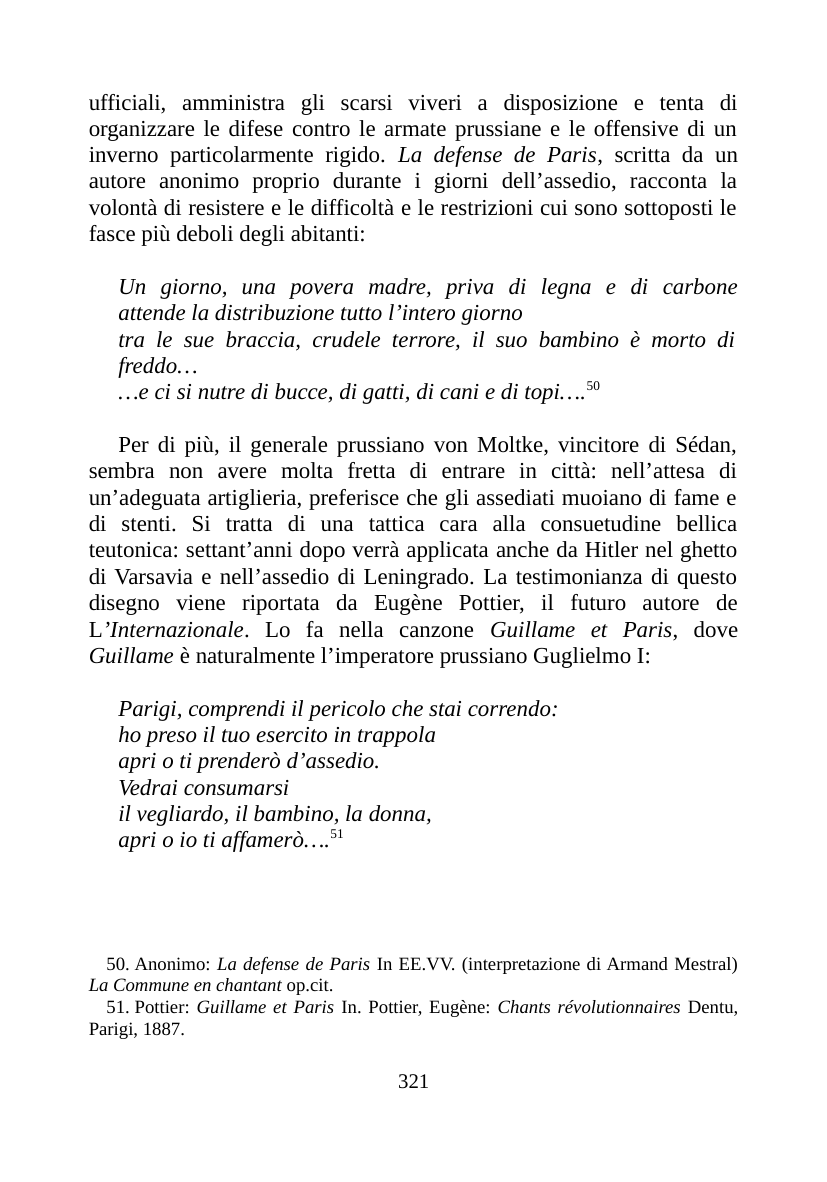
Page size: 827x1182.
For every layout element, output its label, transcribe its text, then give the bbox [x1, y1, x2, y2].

text Anonimo: La defense de Paris In EE.VV. (interpretazione di Armand Mestral) La Commune en chantant op.cit. [88, 953, 738, 996]
text tra le sue braccia, crudele terrore, il suo bambino è morto di freddo… [118, 326, 738, 378]
text il vegliardo, il bambino, la donna, [88, 800, 738, 826]
text ho preso il tuo esercito in trappola [88, 721, 738, 747]
text apri o ti prenderò d’assedio. [88, 747, 738, 774]
text Pottier: Guillame et Paris In. Pottier, Eugène: Chants révolutionnaires Dentu, Parigi, 1887. [88, 996, 738, 1039]
text Parigi, comprendi il pericolo che stai correndo: [88, 695, 738, 721]
text Per di più, il generale prussiano von Moltke, vincitore di Sédan, sembra non avere molta fretta di entrare in città: nell’attesa di un’adeguata artiglieria, preferisce che gli assediati muoiano di fame e di stenti. Si tratta di una tattica cara alla consuetudine bellica teutonica: settant’anni dopo verrà applicata anche da Hitler nel ghetto di Varsavia e nell’assedio di Leningrado. La testimonianza di questo disegno viene riportata da Eugène Pottier, il futuro autore de L’Internazionale. Lo fa nella canzone Guillame et Paris, dove Guillame è naturalmente l’imperatore prussiano Guglielmo I: [88, 431, 738, 668]
text Un giorno, una povera madre, priva di legna e di carbone attende la distribuzione tutto l’intero giorno [118, 273, 738, 326]
text …e ci si nutre di bucce, di gatti, di cani e di topi…. [118, 378, 738, 405]
text apri o io ti affamerò…. [88, 826, 738, 853]
text ufficiali, amministra gli scarsi viveri a disposizione e tenta di organizzare le difese contro le armate prussiane e le offensive di un inverno particolarmente rigido. La defense de Paris, scritta da un autore anonimo proprio durante i giorni dell’assedio, racconta la volontà di resistere e le difficoltà e le restrizioni cui sono sottoposti le fasce più deboli degli abitanti: [88, 88, 738, 247]
text Vedrai consumarsi [88, 774, 738, 800]
